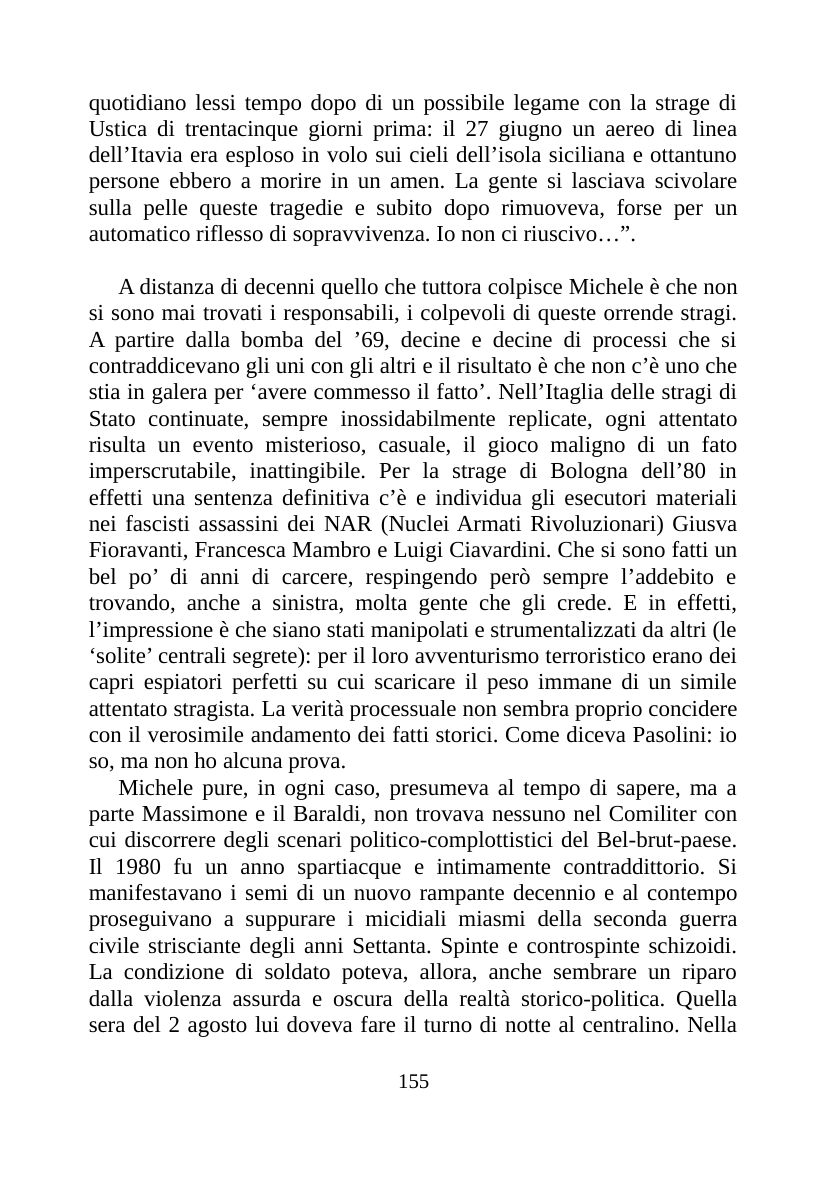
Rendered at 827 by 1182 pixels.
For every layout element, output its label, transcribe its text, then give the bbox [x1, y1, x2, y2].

text quotidiano lessi tempo dopo di un possibile legame con la strage di Ustica di trentacinque giorni prima: il 27 giugno un aereo di linea dell’Itavia era esploso in volo sui cieli dell’isola siciliana e ottantuno persone ebbero a morire in un amen. La gente si lasciava scivolare sulla pelle queste tragedie e subito dopo rimuoveva, forse per un automatico riflesso di sopravvivenza. Io non ci riuscivo…”. [88, 88, 738, 247]
text Michele pure, in ogni caso, presumeva al tempo di sapere, ma a parte Massimone e il Baraldi, non trovava nessuno nel Comiliter con cui discorrere degli scenari politico-complottistici del Bel-brut-paese. Il 1980 fu un anno spartiacque e intimamente contraddittorio. Si manifestavano i semi di un nuovo rampante decennio e al contempo proseguivano a suppurare i micidiali miasmi della seconda guerra civile strisciante degli anni Settanta. Spinte e controspinte schizoidi. La condizione di soldato poteva, allora, anche sembrare un riparo dalla violenza assurda e oscura della realtà storico-politica. Quella sera del 2 agosto lui doveva fare il turno di notte al centralino. Nella [88, 774, 738, 1037]
text A distanza di decenni quello che tuttora colpisce Michele è che non si sono mai trovati i responsabili, i colpevoli di queste orrende stragi. A partire dalla bomba del ’69, decine e decine di processi che si contraddicevano gli uni con gli altri e il risultato è che non c’è uno che stia in galera per ‘avere commesso il fatto’. Nell’Itaglia delle stragi di Stato continuate, sempre inossidabilmente replicate, ogni attentato risulta un evento misterioso, casuale, il gioco maligno di un fato imperscrutabile, inattingibile. Per la strage di Bologna dell’80 in effetti una sentenza definitiva c’è e individua gli esecutori materiali nei fascisti assassini dei NAR (Nuclei Armati Rivoluzionari) Giusva Fioravanti, Francesca Mambro e Luigi Ciavardini. Che si sono fatti un bel po’ di anni di carcere, respingendo però sempre l’addebito e trovando, anche a sinistra, molta gente che gli crede. E in effetti, l’impressione è che siano stati manipolati e strumentalizzati da altri (le ‘solite’ centrali segrete): per il loro avventurismo terroristico erano dei capri espiatori perfetti su cui scaricare il peso immane di un simile attentato stragista. La verità processuale non sembra proprio concidere con il verosimile andamento dei fatti storici. Come diceva Pasolini: io so, ma non ho alcuna prova. [88, 273, 738, 774]
